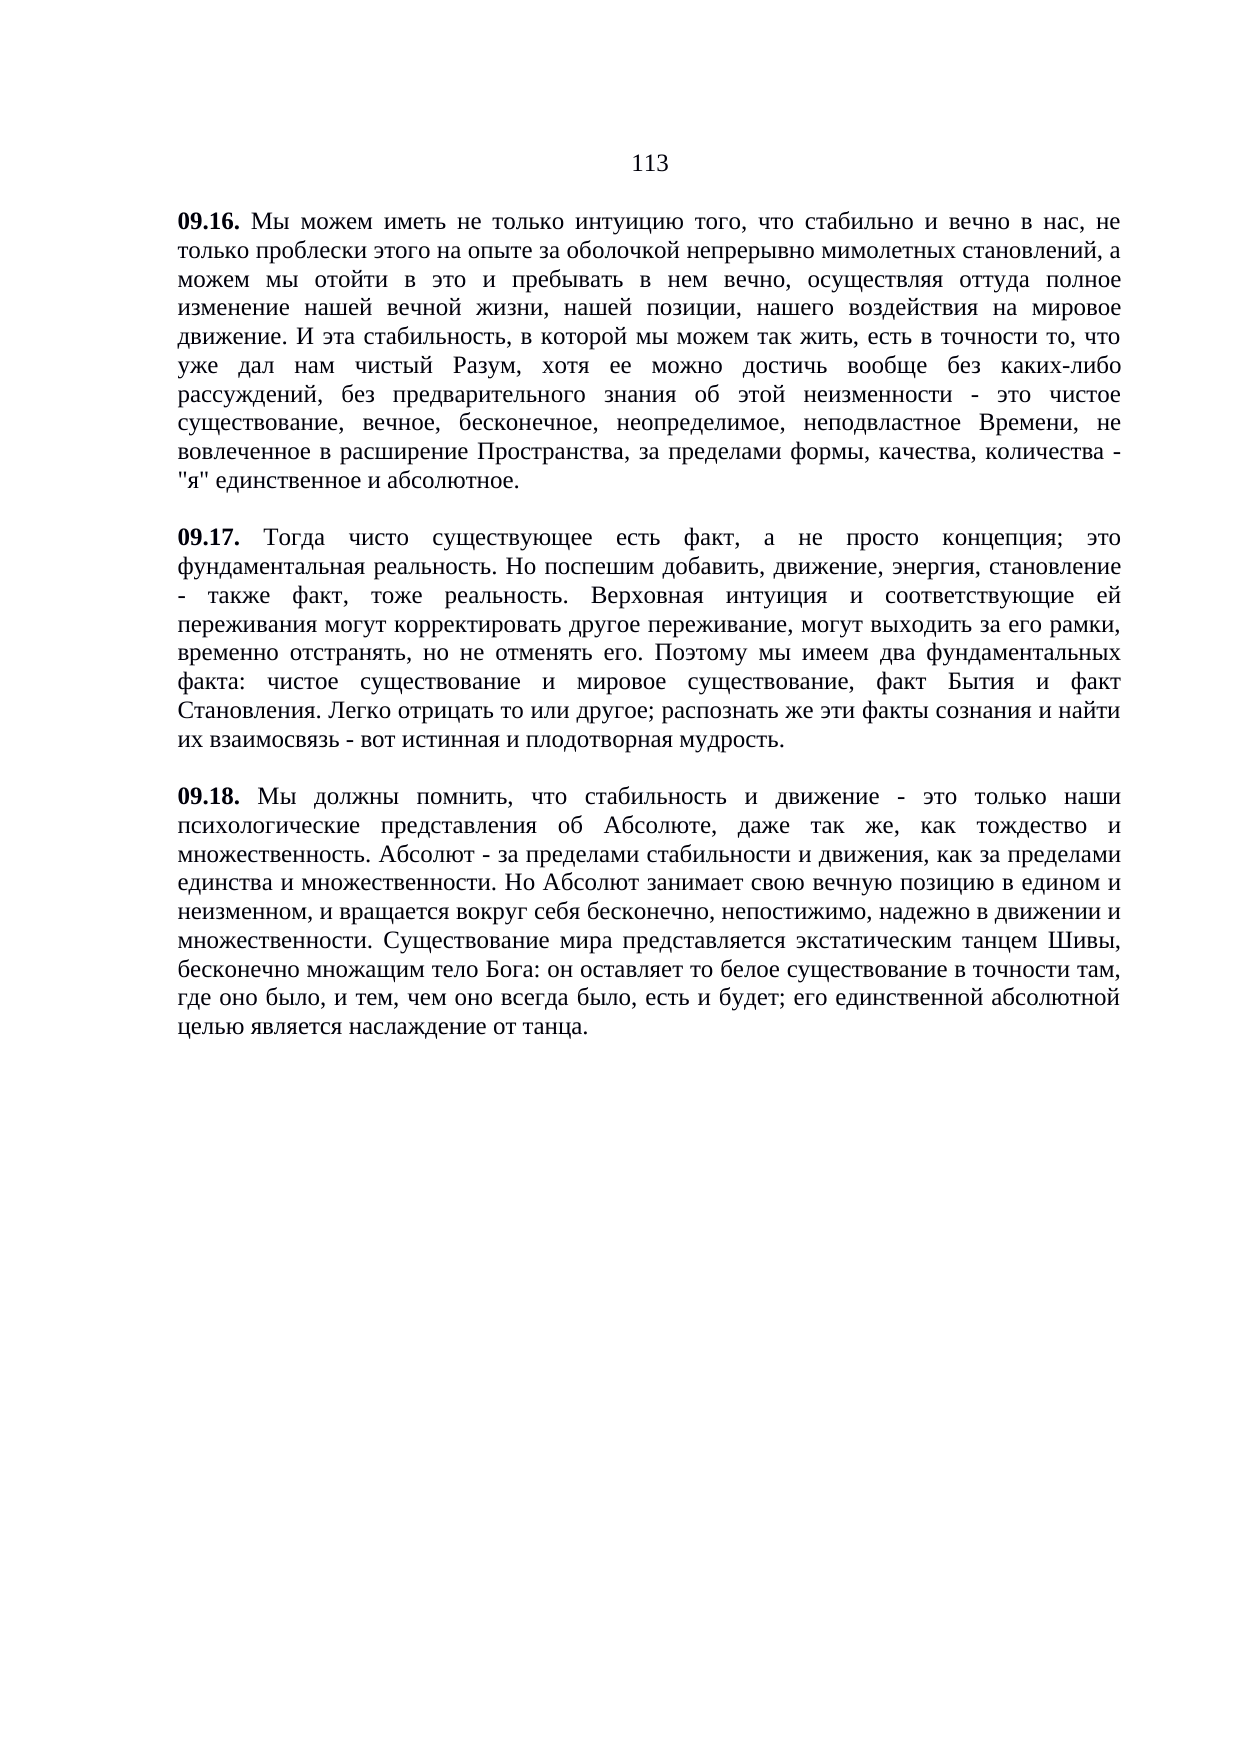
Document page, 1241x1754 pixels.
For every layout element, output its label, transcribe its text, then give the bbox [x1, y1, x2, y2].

text 09.18. Мы должны помнить, что стабильность и движение - это только наши психологические представления об Абсолюте, даже так же, как тождество и множественность. Абсолют - за пределами стабильности и движения, как за пределами единства и множественности. Но Абсолют занимает свою вечную позицию в едином и неизменном, и вращается вокруг себя бесконечно, непостижимо, надежно в движении и множественности. Существование мира представляется экстатическим танцем Шивы, бесконечно множащим тело Бога: он оставляет то белое существование в точности там, где оно было, и тем, чем оно всегда было, есть и будет; его единственной абсолютной целью является наслаждение от танца. [177, 781, 1122, 1040]
text 09.16. Мы можем иметь не только интуицию того, что стабильно и вечно в нас, не только проблески этого на опыте за оболочкой непрерывно мимолетных становлений, а можем мы отойти в это и пребывать в нем вечно, осуществляя оттуда полное изменение нашей вечной жизни, нашей позиции, нашего воздействия на мировое движение. И эта стабильность, в которой мы можем так жить, есть в точности то, что уже дал нам чистый Разум, хотя ее можно достичь вообще без каких-либо рассуждений, без предварительного знания об этой неизменности - это чистое существование, вечное, бесконечное, неопределимое, неподвластное Времени, не вовлеченное в расширение Пространства, за пределами формы, качества, количества - "я" единственное и абсолютное. [177, 206, 1122, 494]
text 09.17. Тогда чисто существующее есть факт, а не просто концепция; это фундаментальная реальность. Но поспешим добавить, движение, энергия, становление - также факт, тоже реальность. Верховная интуиция и соответствующие ей переживания могут корректировать другое переживание, могут выходить за его рамки, временно отстранять, но не отменять его. Поэтому мы имеем два фундаментальных факта: чистое существование и мировое существование, факт Бытия и факт Становления. Легко отрицать то или другое; распознать же эти факты сознания и найти их взаимосвязь - вот истинная и плодотворная мудрость. [177, 522, 1122, 752]
